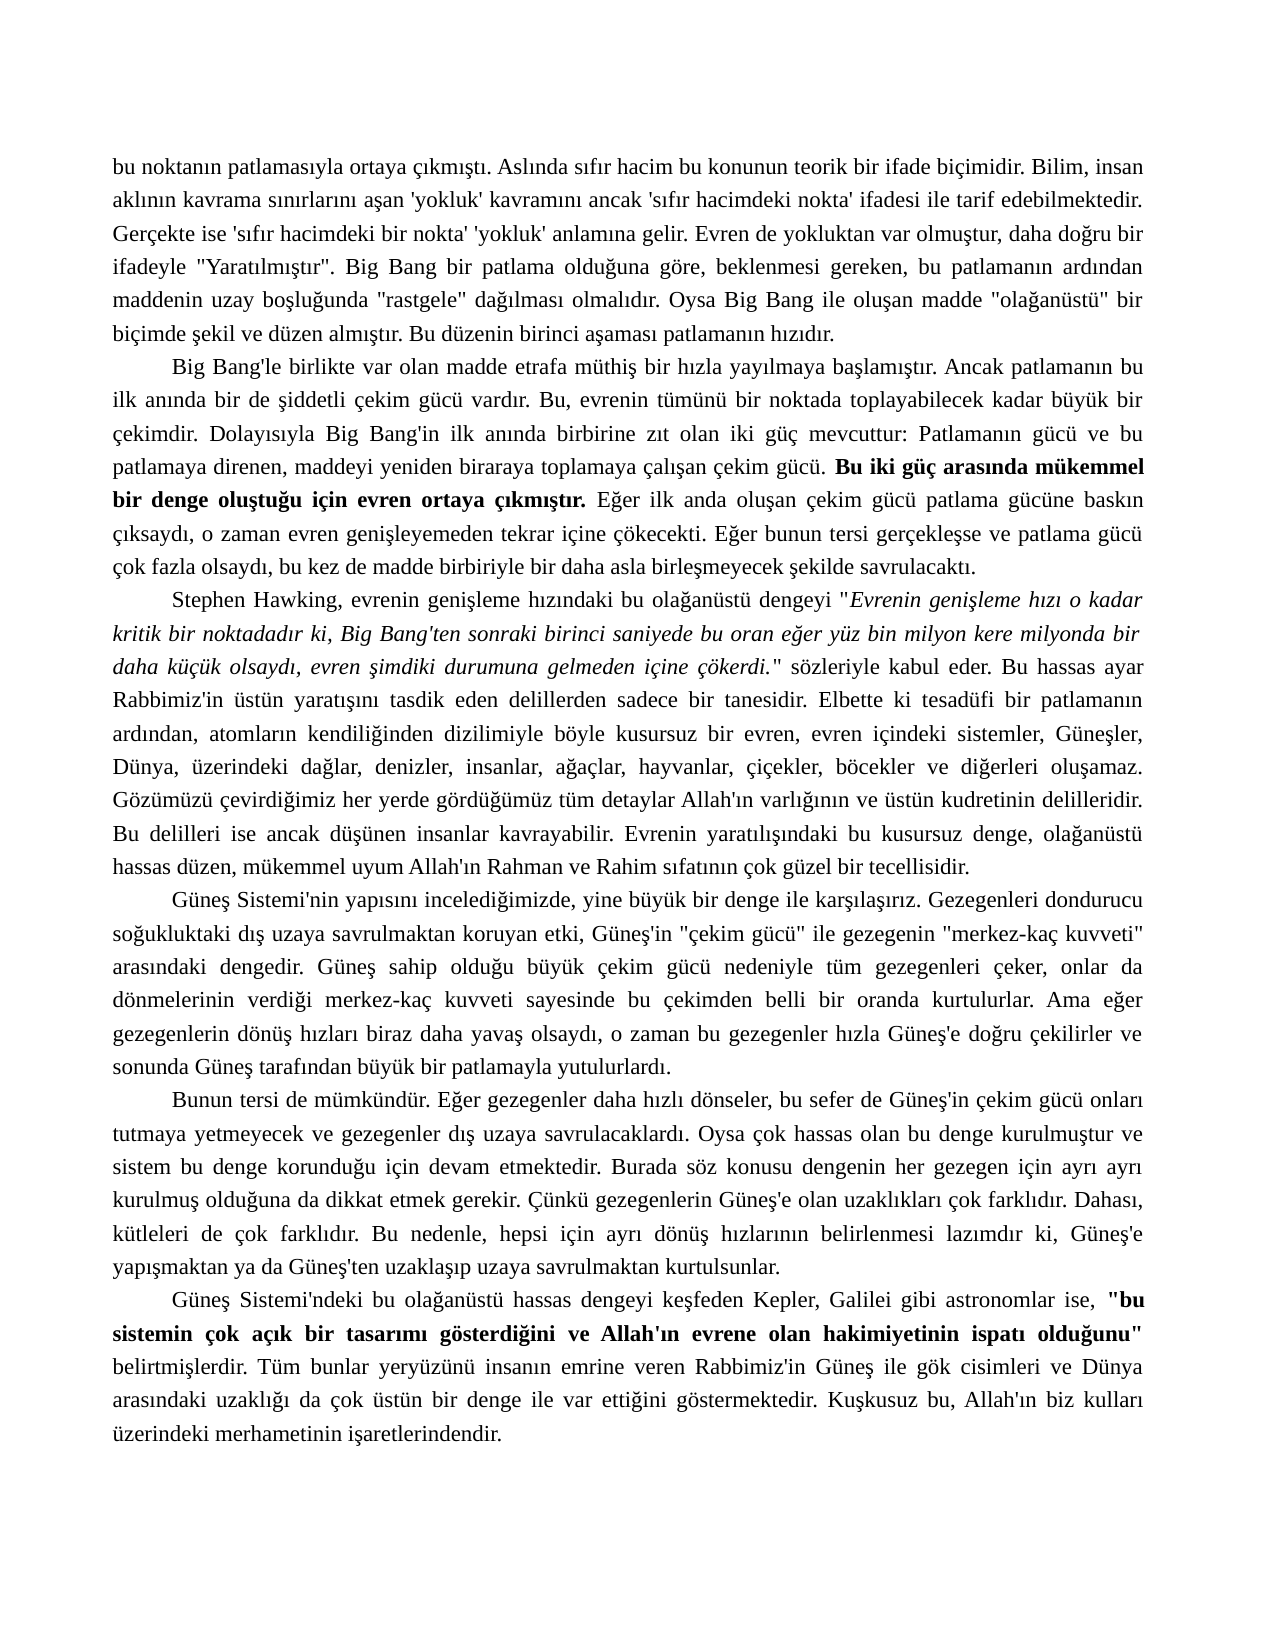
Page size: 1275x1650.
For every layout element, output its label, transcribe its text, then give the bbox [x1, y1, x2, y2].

text Stephen Hawking, evrenin genişleme hızındaki bu olağanüstü dengeyi "Evrenin genişleme hızı o kadar kritik bir noktadadır ki, Big Bang'ten sonraki birinci saniyede bu oran eğer yüz bin milyon kere milyonda bir daha küçük olsaydı, evren şimdiki durumuna gelmeden içine çökerdi." sözleriyle kabul eder. Bu hassas ayar Rabbimiz'in üstün yaratışını tasdik eden delillerden sadece bir tanesidir. Elbette ki tesadüfi bir patlamanın ardından, atomların kendiliğinden dizilimiyle böyle kusursuz bir evren, evren içindeki sistemler, Güneşler, Dünya, üzerindeki dağlar, denizler, insanlar, ağaçlar, hayvanlar, çiçekler, böcekler ve diğerleri oluşamaz. Gözümüzü çevirdiğimiz her yerde gördüğümüz tüm detaylar Allah'ın varlığının ve üstün kudretinin delilleridir. Bu delilleri ise ancak düşünen insanlar kavrayabilir. Evrenin yaratılışındaki bu kusursuz denge, olağanüstü hassas düzen, mükemmel uyum Allah'ın Rahman ve Rahim sıfatının çok güzel bir tecellisidir. [112, 581, 1145, 881]
text Bunun tersi de mümkündür. Eğer gezegenler daha hızlı dönseler, bu sefer de Güneş'in çekim gücü onları tutmaya yetmeyecek ve gezegenler dış uzaya savrulacaklardı. Oysa çok hassas olan bu denge kurulmuştur ve sistem bu denge korunduğu için devam etmektedir. Burada söz konusu dengenin her gezegen için ayrı ayrı kurulmuş olduğuna da dikkat etmek gerekir. Çünkü gezegenlerin Güneş'e olan uzaklıkları çok farklıdır. Dahası, kütleleri de çok farklıdır. Bu nedenle, hepsi için ayrı dönüş hızlarının belirlenmesi lazımdır ki, Güneş'e yapışmaktan ya da Güneş'ten uzaklaşıp uzaya savrulmaktan kurtulsunlar. [112, 1081, 1145, 1281]
text Güneş Sistemi'nin yapısını incelediğimizde, yine büyük bir denge ile karşılaşırız. Gezegenleri dondurucu soğukluktaki dış uzaya savrulmaktan koruyan etki, Güneş'in "çekim gücü" ile gezegenin "merkez-kaç kuvveti" arasındaki dengedir. Güneş sahip olduğu büyük çekim gücü nedeniyle tüm gezegenleri çeker, onlar da dönmelerinin verdiği merkez-kaç kuvveti sayesinde bu çekimden belli bir oranda kurtulurlar. Ama eğer gezegenlerin dönüş hızları biraz daha yavaş olsaydı, o zaman bu gezegenler hızla Güneş'e doğru çekilirler ve sonunda Güneş tarafından büyük bir patlamayla yutulurlardı. [112, 881, 1145, 1081]
text Big Bang'le birlikte var olan madde etrafa müthiş bir hızla yayılmaya başlamıştır. Ancak patlamanın bu ilk anında bir de şiddetli çekim gücü vardır. Bu, evrenin tümünü bir noktada toplayabilecek kadar büyük bir çekimdir. Dolayısıyla Big Bang'in ilk anında birbirine zıt olan iki güç mevcuttur: Patlamanın gücü ve bu patlamaya direnen, maddeyi yeniden biraraya toplamaya çalışan çekim gücü. Bu iki güç arasında mükemmel bir denge oluştuğu için evren ortaya çıkmıştır. Eğer ilk anda oluşan çekim gücü patlama gücüne baskın çıksaydı, o zaman evren genişleyemeden tekrar içine çökecekti. Eğer bunun tersi gerçekleşse ve patlama gücü çok fazla olsaydı, bu kez de madde birbiriyle bir daha asla birleşmeyecek şekilde savrulacaktı. [112, 348, 1145, 581]
text Güneş Sistemi'ndeki bu olağanüstü hassas dengeyi keşfeden Kepler, Galilei gibi astronomlar ise, "bu sistemin çok açık bir tasarımı gösterdiğini ve Allah'ın evrene olan hakimiyetinin ispatı olduğunu" belirtmişlerdir. Tüm bunlar yeryüzünü insanın emrine veren Rabbimiz'in Güneş ile gök cisimleri ve Dünya arasındaki uzaklığı da çok üstün bir denge ile var ettiğini göstermektedir. Kuşkusuz bu, Allah'ın biz kulları üzerindeki merhametinin işaretlerindendir. [112, 1281, 1145, 1448]
text bu noktanın patlamasıyla ortaya çıkmıştı. Aslında sıfır hacim bu konunun teorik bir ifade biçimidir. Bilim, insan aklının kavrama sınırlarını aşan 'yokluk' kavramını ancak 'sıfır hacimdeki nokta' ifadesi ile tarif edebilmektedir. Gerçekte ise 'sıfır hacimdeki bir nokta' 'yokluk' anlamına gelir. Evren de yokluktan var olmuştur, daha doğru bir ifadeyle "Yaratılmıştır". Big Bang bir patlama olduğuna göre, beklenmesi gereken, bu patlamanın ardından maddenin uzay boşluğunda "rastgele" dağılması olmalıdır. Oysa Big Bang ile oluşan madde "olağanüstü" bir biçimde şekil ve düzen almıştır. Bu düzenin birinci aşaması patlamanın hızıdır. [112, 148, 1145, 348]
